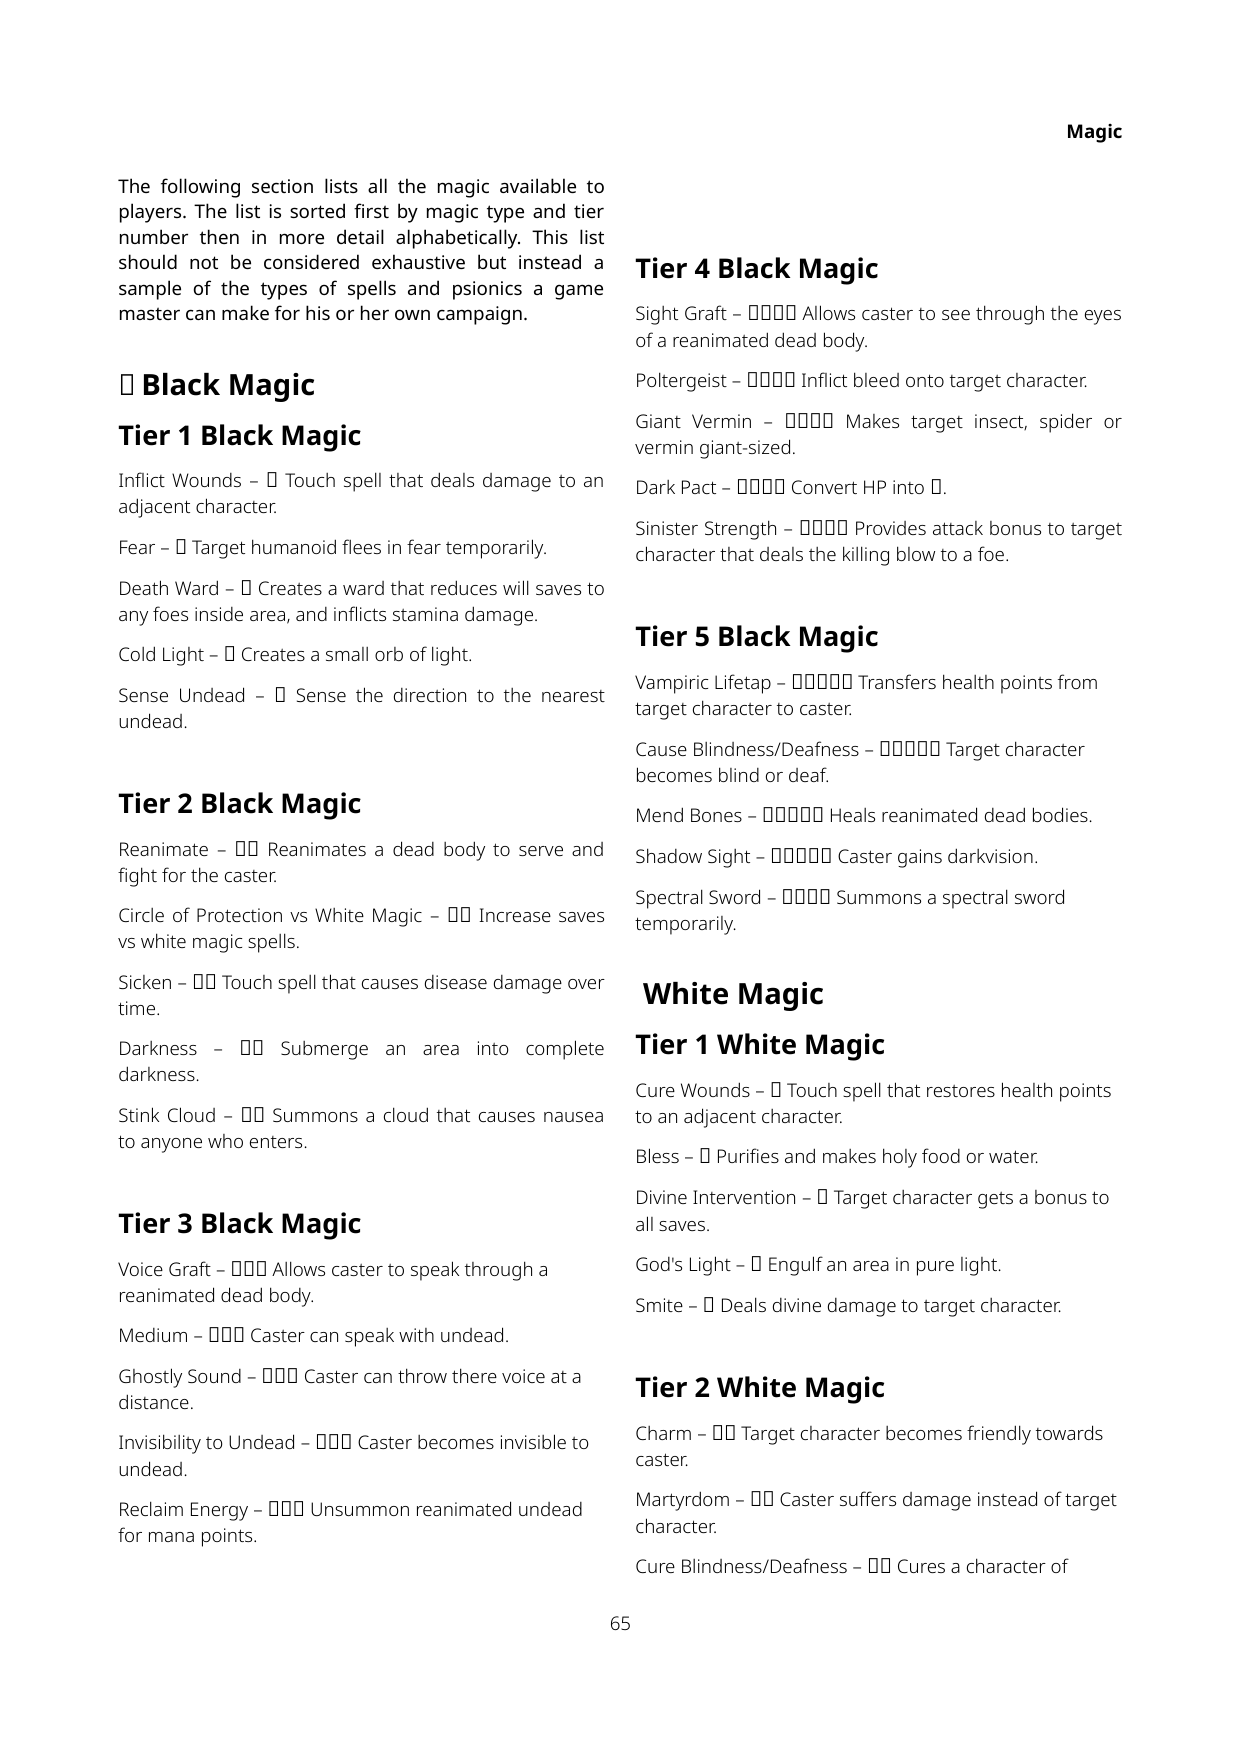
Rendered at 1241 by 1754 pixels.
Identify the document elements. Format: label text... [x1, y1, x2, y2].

text Stink Cloud –  Summons a cloud that causes nausea to anyone who enters. [118, 1100, 605, 1154]
text Tier 2 White Magic [635, 1369, 1122, 1406]
text Circle of Protection vs White Magic –  Increase saves vs white magic spells. [118, 900, 605, 954]
text Martyrdom –  Caster suffers damage instead of target character. [635, 1484, 1122, 1538]
text The following section lists all the magic available to players. The list is sorted first by magic type and tier number then in more detail alphabetically. This list should not be considered exhaustive but instead a sample of the types of spells and psionics a game master can make for his or her own campaign. [118, 173, 605, 326]
subtitle White Magic [635, 973, 1122, 1013]
text Tier 5 Black Magic [635, 618, 1122, 655]
text God's Light –  Engulf an area in pure light. [635, 1249, 1122, 1277]
text Darkness –  Submerge an area into complete darkness. [118, 1033, 605, 1087]
text Tier 2 Black Magic [118, 784, 605, 821]
text Cure Wounds –  Touch spell that restores health points to an adjacent character. [635, 1075, 1122, 1129]
text Reanimate –  Reanimates a dead body to serve and fight for the caster. [118, 834, 605, 888]
text Vampiric Lifetap –  Transfers health points from target character to caster. [635, 667, 1122, 721]
text Shadow Sight –  Caster gains darkvision. [635, 841, 1122, 869]
text Tier 1 White Magic [635, 1026, 1122, 1062]
text Mend Bones –  Heals reanimated dead bodies. [635, 800, 1122, 828]
text Poltergeist –  Inflict bleed onto target character. [635, 365, 1122, 393]
text Smite –  Deals divine damage to target character. [635, 1290, 1122, 1318]
text Invisibility to Undead –  Caster becomes invisible to undead. [118, 1427, 605, 1481]
text Death Ward –  Creates a ward that reduces will saves to any foes inside area, and inflicts stamina damage. [118, 573, 605, 627]
text Tier 1 Black Magic [118, 416, 605, 453]
text Dark Pact –  Convert HP into . [635, 472, 1122, 501]
text Divine Intervention –  Target character gets a bonus to all saves. [635, 1182, 1122, 1236]
text Medium –  Caster can speak with undead. [118, 1320, 605, 1348]
text Ghostly Sound –  Caster can throw there voice at a distance. [118, 1361, 605, 1415]
text Sicken –  Touch spell that causes disease damage over time. [118, 967, 605, 1021]
text Voice Graft –  Allows caster to speak through a reanimated dead body. [118, 1254, 605, 1308]
text Cure Blindness/Deafness –  Cures a character of [635, 1551, 1122, 1579]
text Sight Graft –  Allows caster to see through the eyes of a reanimated dead body. [635, 298, 1122, 352]
text Inflict Wounds –  Touch spell that deals damage to an adjacent character. [118, 465, 605, 519]
text Charm –  Target character becomes friendly towards caster. [635, 1418, 1122, 1472]
subtitle  Black Magic [118, 364, 605, 403]
text Fear –  Target humanoid flees in fear temporarily. [118, 532, 605, 560]
text Spectral Sword –  Summons a spectral sword temporarily. [635, 882, 1122, 936]
text Bless –  Purifies and makes holy food or water. [635, 1141, 1122, 1170]
text Cold Light –  Creates a small orb of light. [118, 639, 605, 668]
text Tier 4 Black Magic [635, 249, 1122, 286]
text Giant Vermin –  Makes target insect, spider or vermin giant-sized. [635, 406, 1122, 460]
text Tier 3 Black Magic [118, 1204, 605, 1241]
text Sense Undead –  Sense the direction to the nearest undead. [118, 680, 605, 734]
text Cause Blindness/Deafness –  Target character becomes blind or deaf. [635, 734, 1122, 788]
text Reclaim Energy –  Unsummon reanimated undead for mana points. [118, 1494, 605, 1548]
text Sinister Strength –  Provides attack bonus to target character that deals the killing blow to a foe. [635, 513, 1122, 567]
